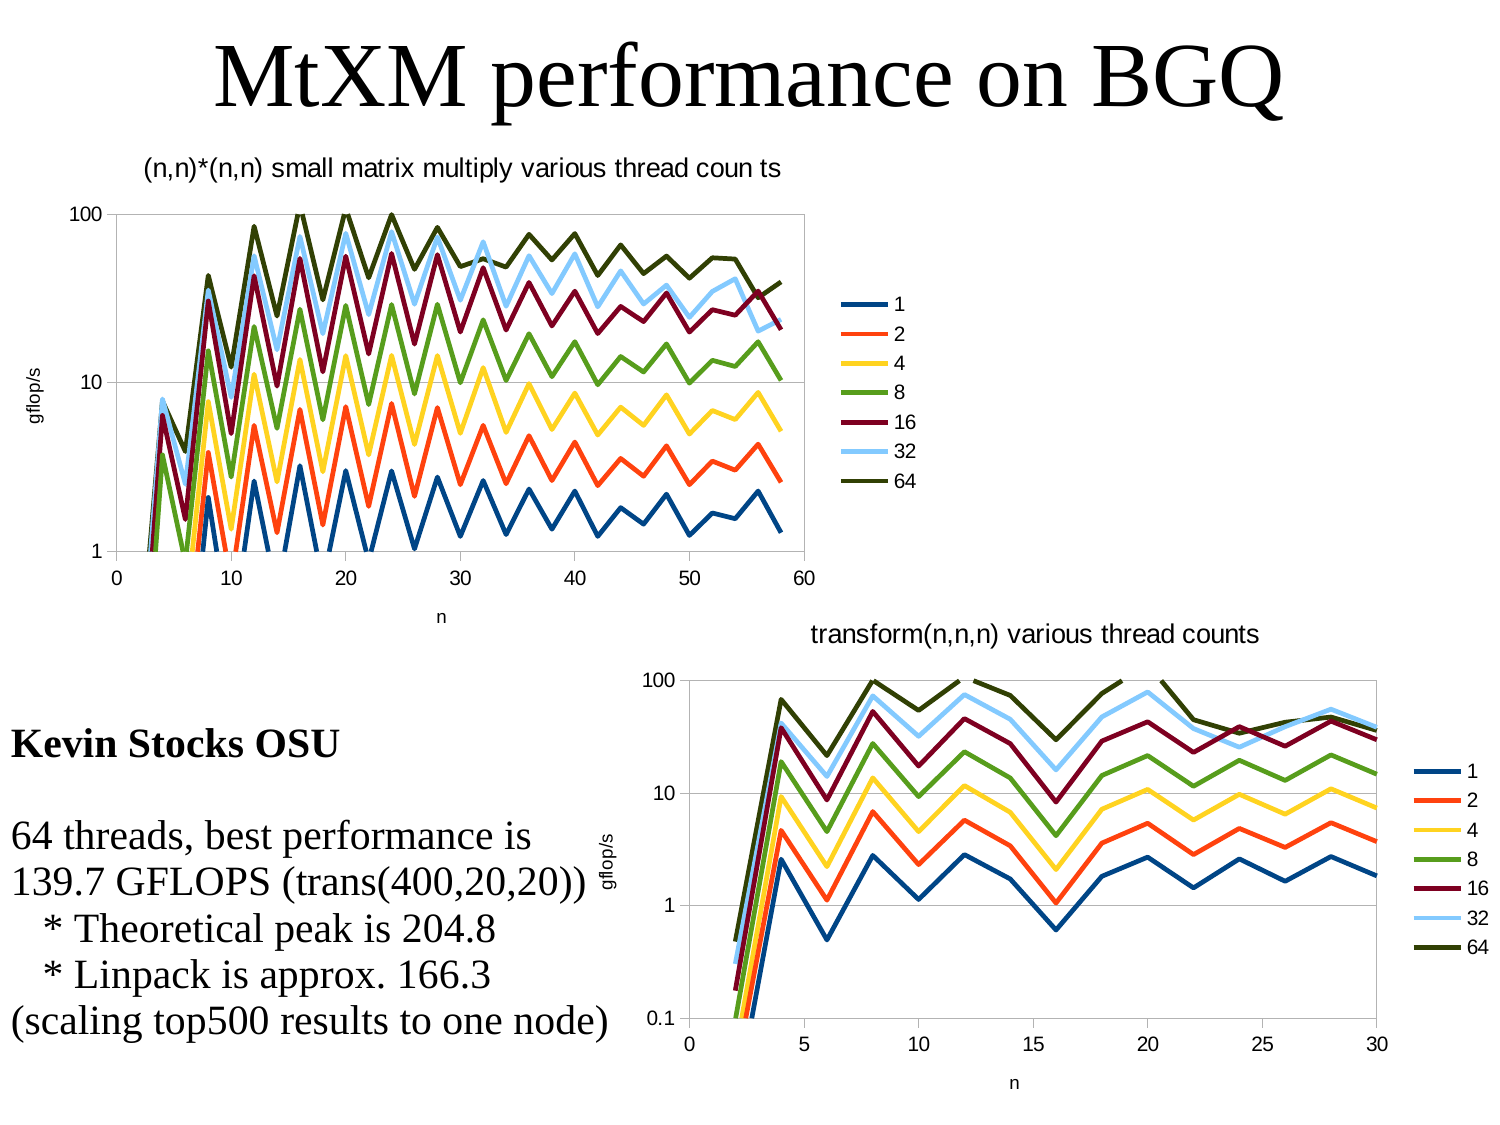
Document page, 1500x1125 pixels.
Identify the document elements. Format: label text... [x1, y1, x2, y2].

title MtXM performance on BGQ [112, 0, 1388, 170]
text_box Kevin Stocks OSU 64 threads, best performance is 139.7 GFLOPS (trans(400,20,20)) * Theoretical peak is 204.8 * Linpack is approx. 166.3 (scaling top500 results to one node) [0, 712, 625, 1100]
chart [0, 127, 1500, 1125]
